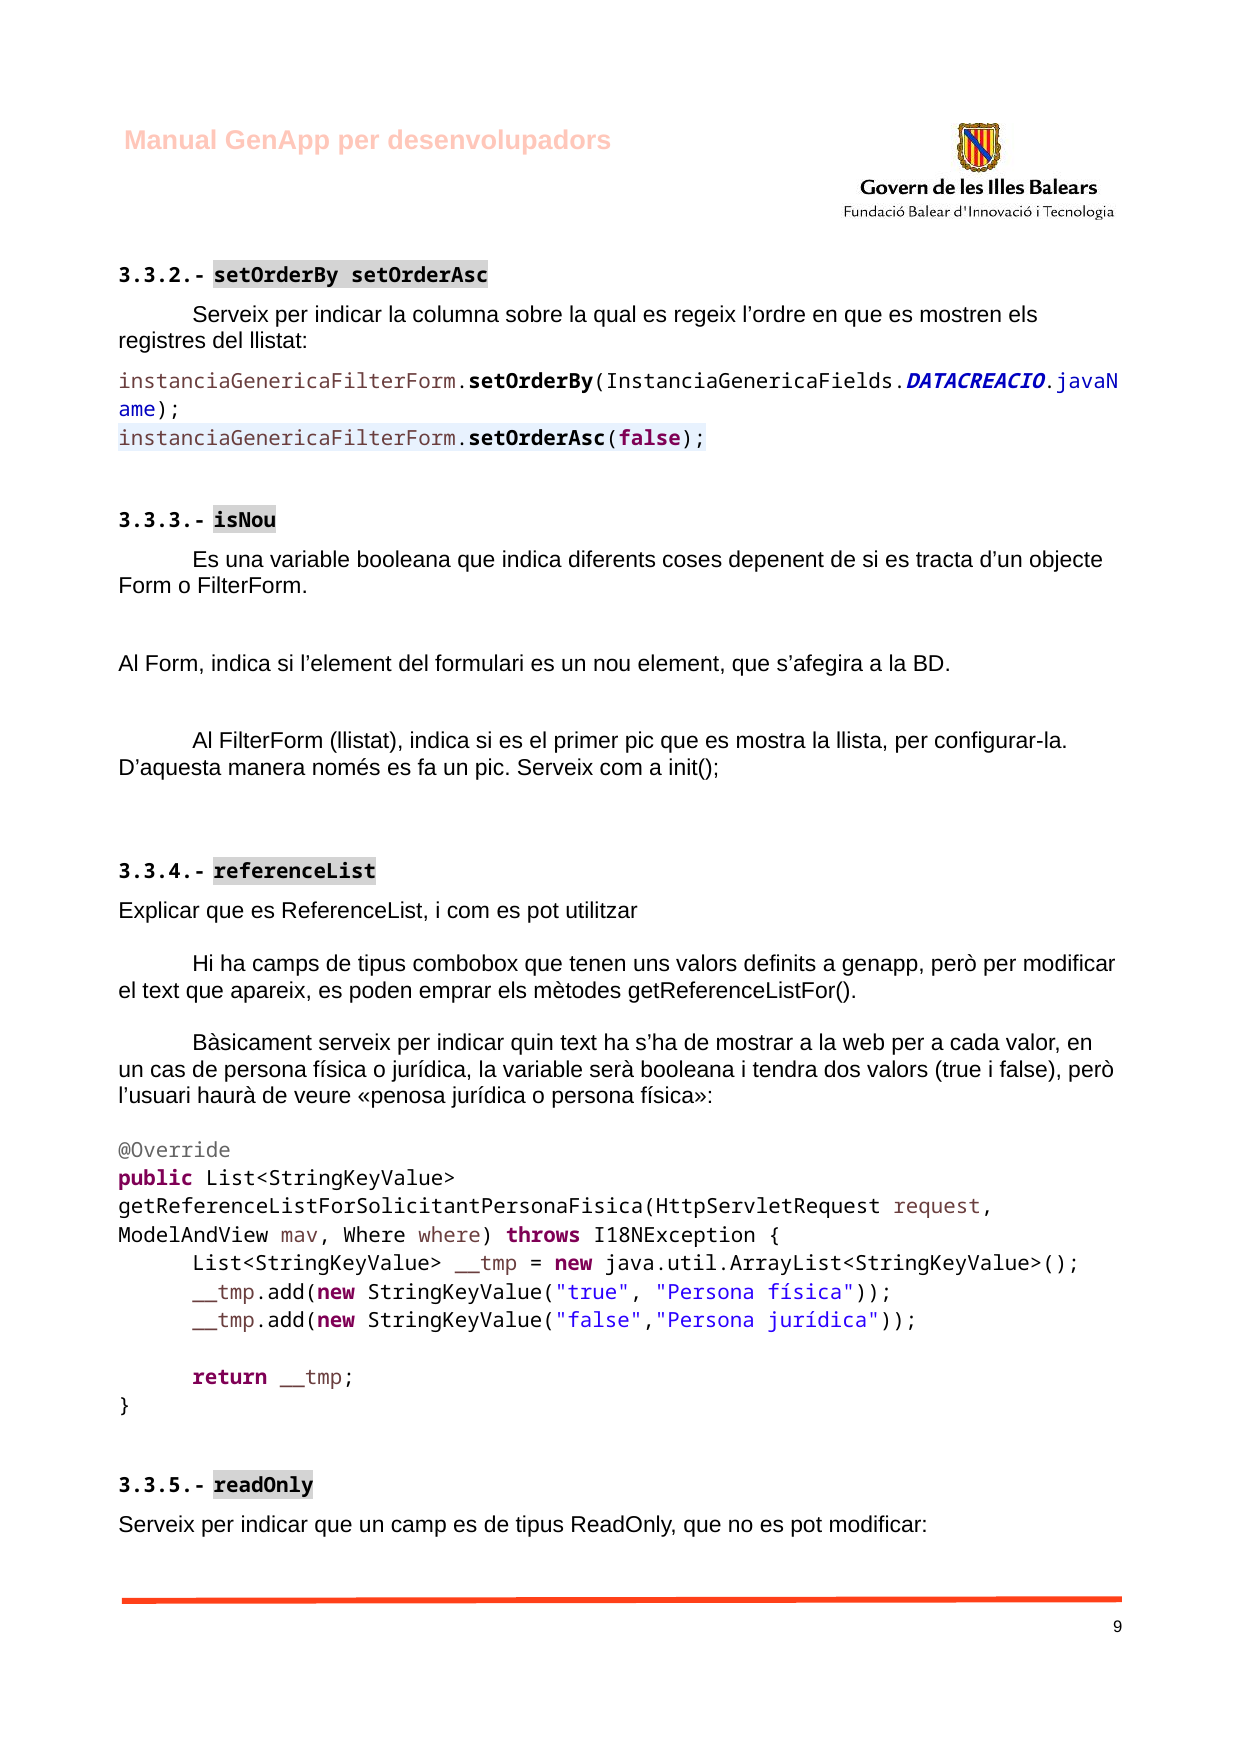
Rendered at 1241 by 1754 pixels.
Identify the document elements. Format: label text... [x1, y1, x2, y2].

picture [840, 123, 1117, 220]
text } [118, 1391, 1122, 1419]
subtitle isNou [118, 505, 1122, 533]
subtitle setOrderBy setOrderAsc [118, 260, 1122, 288]
text __tmp.add(new StringKeyValue("true", "Persona física")); [118, 1277, 1122, 1305]
text Al Form, indica si l’element del formulari es un nou element, que s’afegira a la BD. [118, 650, 1122, 676]
text Bàsicament serveix per indicar quin text ha s’ha de mostrar a la web per a cada valor, en un cas de persona física o jurídica, la variable serà booleana i tendra dos valors (true i false), però l’usuari haurà de veure «penosa jurídica o persona física»: [118, 1029, 1122, 1108]
text instanciaGenericaFilterForm.setOrderBy(InstanciaGenericaFields.DATACREACIO.javaName); [118, 366, 1122, 423]
text instanciaGenericaFilterForm.setOrderAsc(false); [118, 423, 1122, 451]
text public List<StringKeyValue> getReferenceListForSolicitantPersonaFisica(HttpServletRequest request, ModelAndView mav, Where where) throws I18NException { [118, 1163, 1122, 1248]
text List<StringKeyValue> __tmp = new java.util.ArrayList<StringKeyValue>(); [118, 1248, 1122, 1277]
text __tmp.add(new StringKeyValue("false","Persona jurídica")); [118, 1305, 1122, 1334]
text Serveix per indicar que un camp es de tipus ReadOnly, que no es pot modificar: [118, 1511, 1122, 1538]
text return __tmp; [118, 1362, 1122, 1391]
text @Override [118, 1135, 1122, 1163]
text Serveix per indicar la columna sobre la qual es regeix l’ordre en que es mostren els registres del llistat: [118, 301, 1122, 353]
text Hi ha camps de tipus combobox que tenen uns valors definits a genapp, però per modificar el text que apareix, es poden emprar els mètodes getReferenceListFor(). [118, 950, 1122, 1003]
text Es una variable booleana que indica diferents coses depenent de si es tracta d’un objecte Form o FilterForm. [118, 546, 1122, 598]
text Explicar que es ReferenceList, i com es pot utilitzar [118, 897, 1122, 924]
subtitle referenceList [118, 857, 1122, 885]
text Al FilterForm (llistat), indica si es el primer pic que es mostra la llista, per configurar-la. D’aquesta manera només es fa un pic. Serveix com a init(); [118, 727, 1122, 780]
subtitle readOnly [118, 1470, 1122, 1499]
